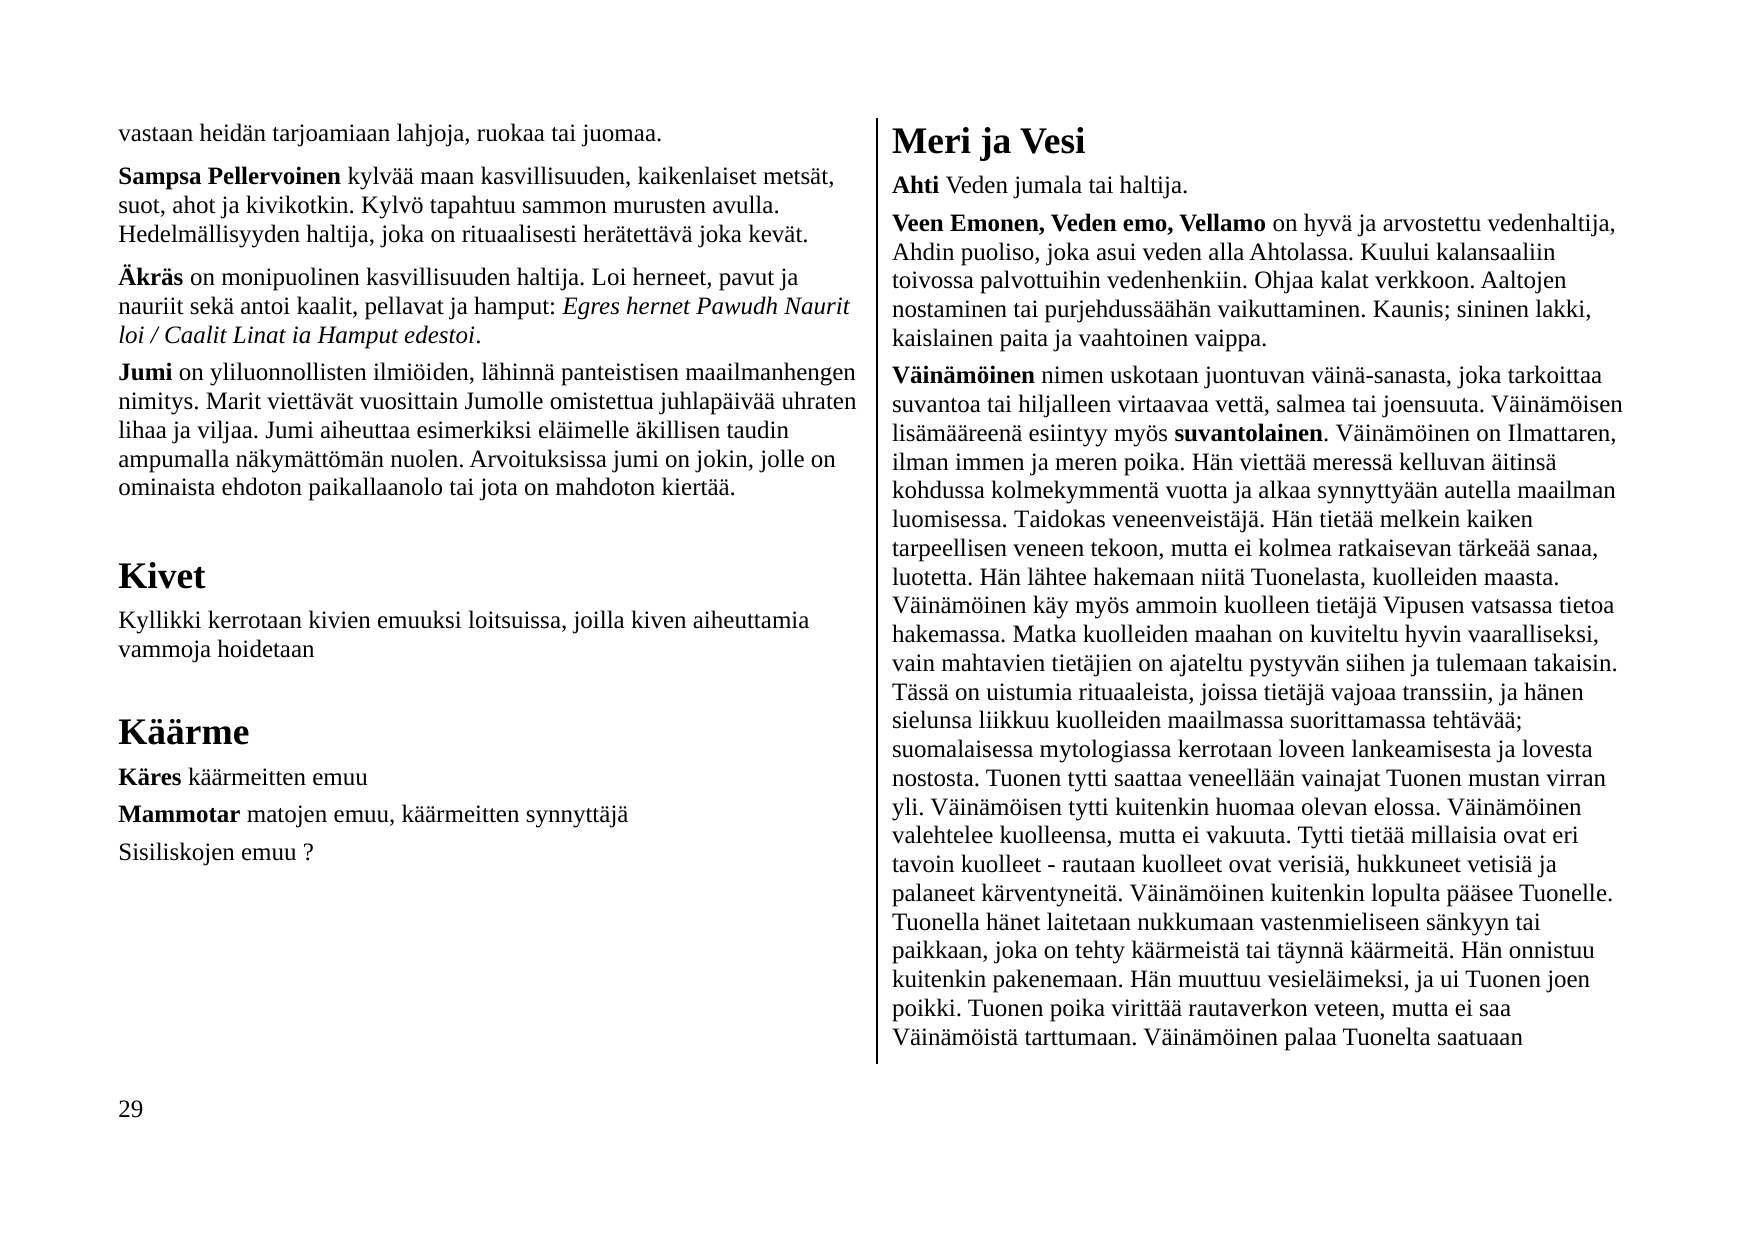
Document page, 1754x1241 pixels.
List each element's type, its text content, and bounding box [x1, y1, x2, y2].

text vastaan heidän tarjoamiaan lahjoja, ruokaa tai juomaa. [118, 118, 862, 147]
text Käärme [118, 710, 862, 753]
text Käres käärmeitten emuu [118, 762, 862, 791]
text Mammotar matojen emuu, käärmeitten synnyttäjä [118, 799, 862, 828]
text Sisiliskojen emuu ? [118, 837, 862, 866]
text Sampsa Pellervoinen kylvää maan kasvillisuuden, kaikenlaiset metsät, suot, ahot ja kivikotkin. Kylvö tapahtuu sammon murusten avulla. Hedelmällisyyden haltija, joka on rituaalisesti herätettävä joka kevät. [118, 161, 862, 248]
text Väinämöinen nimen uskotaan juontuvan väinä-sanasta, joka tarkoittaa suvantoa tai hiljalleen virtaavaa vettä, salmea tai joensuuta. Väinämöisen lisämääreenä esiintyy myös suvantolainen. Väinämöinen on Ilmattaren, ilman immen ja meren poika. Hän viettää meressä kelluvan äitinsä kohdussa kolmekymmentä vuotta ja alkaa synnyttyään autella maailman luomisessa. Taidokas veneenveistäjä. Hän tietää melkein kaiken tarpeellisen veneen tekoon, mutta ei kolmea ratkaisevan tärkeää sanaa, luotetta. Hän lähtee hakemaan niitä Tuonelasta, kuolleiden maasta. Väinämöinen käy myös ammoin kuolleen tietäjä Vipusen vatsassa tietoa hakemassa. Matka kuolleiden maahan on kuviteltu hyvin vaaralliseksi, vain mahtavien tietäjien on ajateltu pystyvän siihen ja tulemaan takaisin. Tässä on uistumia rituaaleista, joissa tietäjä vajoaa transsiin, ja hänen sielunsa liikkuu kuolleiden maailmassa suorittamassa tehtävää; suomalaisessa mytologiassa kerrotaan loveen lankeamisesta ja lovesta nostosta. Tuonen tytti saattaa veneellään vainajat Tuonen mustan virran yli. Väinämöisen tytti kuitenkin huomaa olevan elossa. Väinämöinen valehtelee kuolleensa, mutta ei vakuuta. Tytti tietää millaisia ovat eri tavoin kuolleet - rautaan kuolleet ovat verisiä, hukkuneet vetisiä ja palaneet kärventyneitä. Väinämöinen kuitenkin lopulta pääsee Tuonelle. Tuonella hänet laitetaan nukkumaan vastenmieliseen sänkyyn tai paikkaan, joka on tehty käärmeistä tai täynnä käärmeitä. Hän onnistuu kuitenkin pakenemaan. Hän muuttuu vesieläimeksi, ja ui Tuonen joen poikki. Tuonen poika virittää rautaverkon veteen, mutta ei saa Väinämöistä tarttumaan. Väinämöinen palaa Tuonelta saatuaan [892, 361, 1635, 1051]
text Kivet [118, 553, 862, 597]
subtitle Ahti Veden jumala tai haltija. [892, 170, 1635, 199]
text Veen Emonen, Veden emo, Vellamo on hyvä ja arvostettu vedenhaltija, Ahdin puoliso, joka asui veden alla Ahtolassa. Kuului kalansaaliin toivossa palvottuihin vedenhenkiin. Ohjaa kalat verkkoon. Aaltojen nostaminen tai purjehdussäähän vaikuttaminen. Kaunis; sininen lakki, kaislainen paita ja vaahtoinen vaippa. [892, 208, 1635, 352]
text Jumi on yliluonnollisten ilmiöiden, lähinnä panteistisen maailmanhengen nimitys. Marit viettävät vuosittain Jumolle omistettua juhlapäivää uhraten lihaa ja viljaa. Jumi aiheuttaa esimerkiksi eläimelle äkillisen taudin ampumalla näkymättömän nuolen. Arvoituksissa jumi on jokin, jolle on ominaista ehdoton paikallaanolo tai jota on mahdoton kiertää. [118, 357, 862, 501]
subtitle Meri ja Vesi [892, 118, 1635, 161]
text Äkräs on monipuolinen kasvillisuuden haltija. Loi herneet, pavut ja nauriit sekä antoi kaalit, pellavat ja hamput: Egres hernet Pawudh Naurit loi / Caalit Linat ia Hamput edestoi. [118, 262, 862, 348]
text Kyllikki kerrotaan kivien emuuksi loitsuissa, joilla kiven aiheuttamia vammoja hoidetaan [118, 606, 862, 663]
